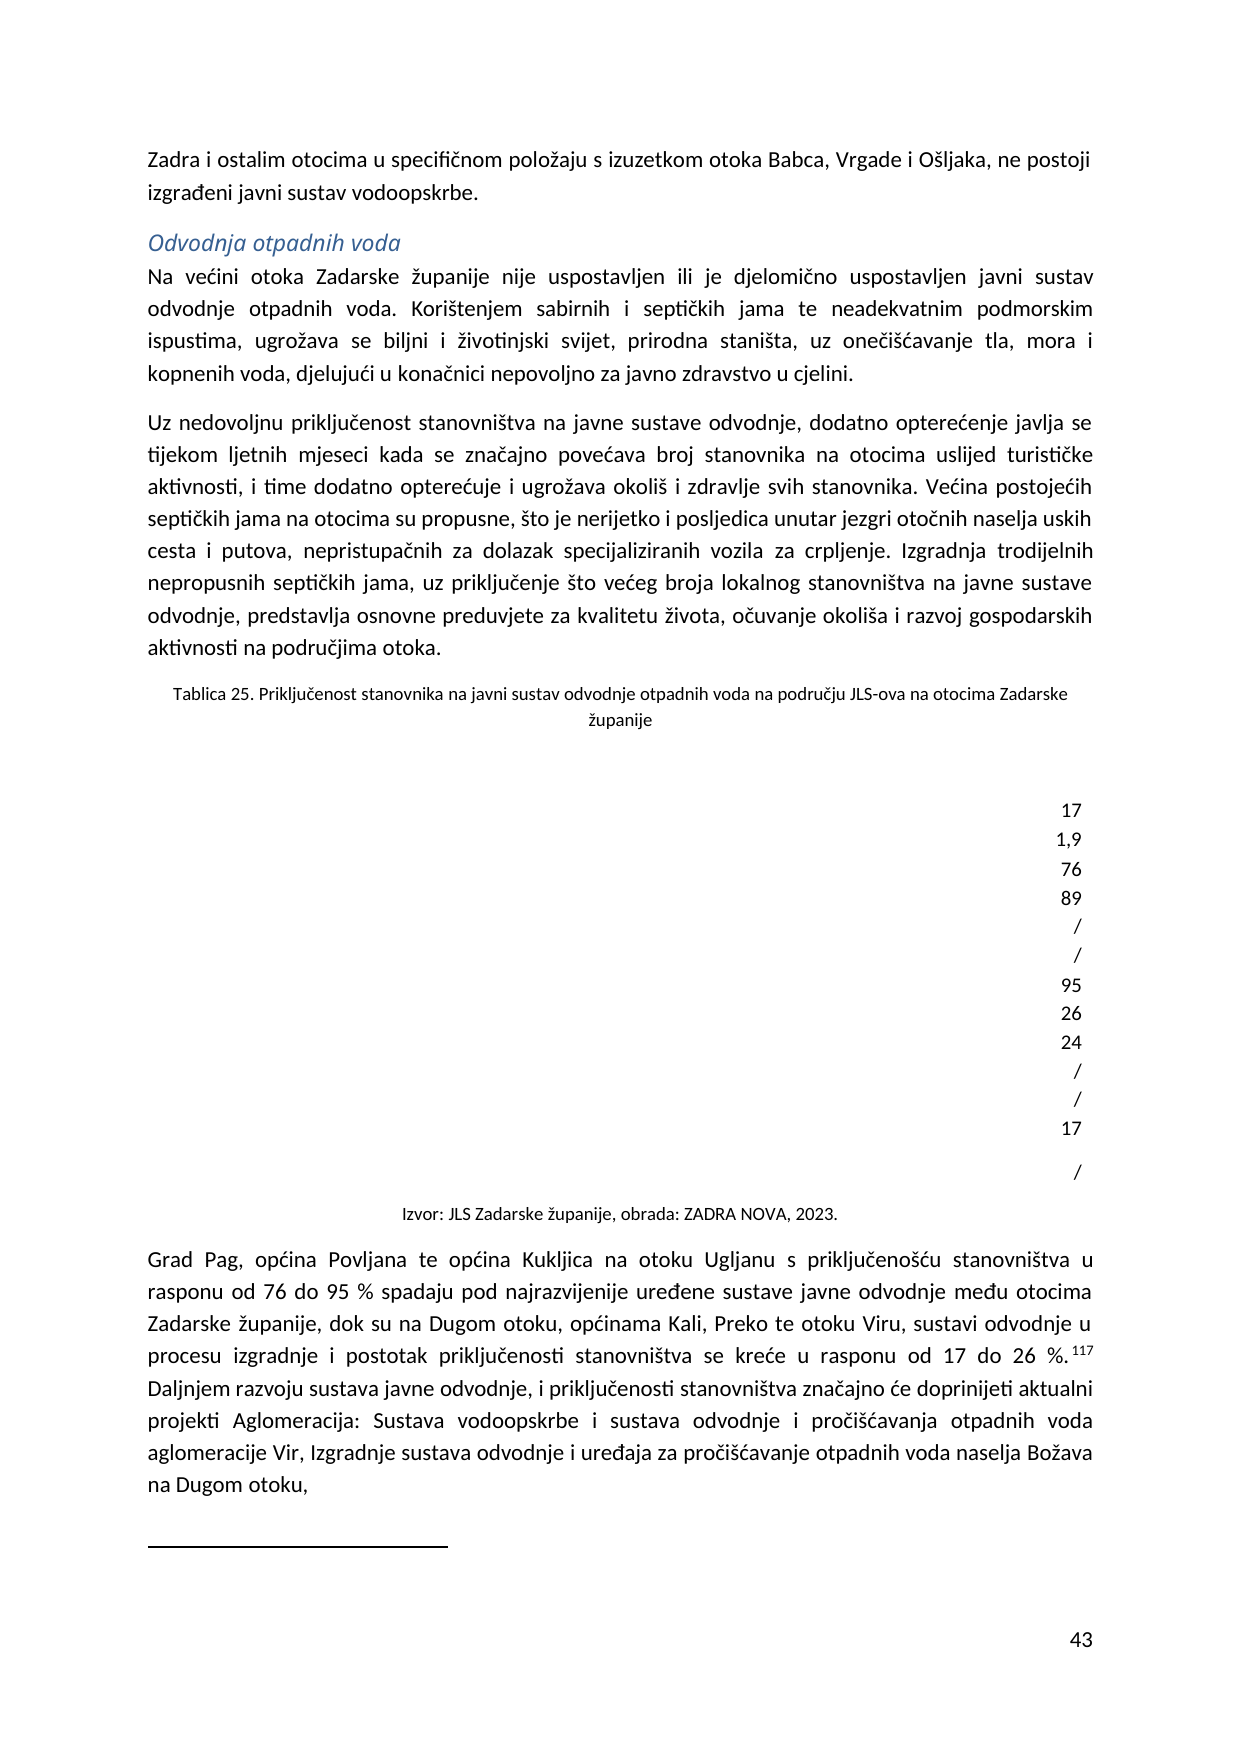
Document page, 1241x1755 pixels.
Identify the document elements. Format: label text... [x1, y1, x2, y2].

table_cell Ugljan [355, 856, 679, 882]
table_cell 89 [681, 885, 1091, 911]
table_cell 1,9 [681, 826, 1091, 853]
table_cell Vrgada [355, 913, 679, 940]
table_cell 95 [681, 972, 1091, 998]
table_header JLS [151, 737, 354, 795]
table_cell 17 [681, 797, 1091, 824]
table_cell Kolan [151, 826, 355, 853]
text Tablica 25. Priključenost stanovnika na javni sustav odvodnje otpadnih voda na području JLS-ova na otocima Zadarske županije [153, 682, 1087, 731]
table_cell Ist, Iž, Molat, Olib, Premuda, Rava, Silba [355, 1145, 679, 1200]
text Odvodnja otpadnih voda [147, 227, 1145, 258]
table_cell / [681, 1059, 1091, 1084]
table_cell 76 [681, 856, 1091, 882]
table_cell Kali [151, 797, 355, 824]
table_cell Zadar [151, 1145, 355, 1200]
table_cell Preko [151, 1000, 355, 1027]
table_cell Kukljica [151, 856, 355, 882]
table_cell Povljana [151, 972, 355, 998]
text Izvor: JLS Zadarske županije, obrada: ZADRA NOVA, 2023. [153, 1202, 1087, 1225]
table_cell 26 [681, 1000, 1091, 1027]
text Zadra i ostalim otocima u specifičnom položaju s izuzetkom otoka Babca, Vrgade i Ošljaka, ne postoji izgrađeni javni sustav vodoopskrbe. [147, 146, 1093, 206]
table_cell Pag [355, 885, 679, 911]
table_cell 17 [681, 1116, 1091, 1142]
table_cell Sv. Filip i Jakov [151, 1059, 355, 1084]
table_cell Pašman [355, 1086, 679, 1113]
table_cell / [681, 1086, 1091, 1113]
text Grad Pag, općina Povljana te općina Kukljica na otoku Ugljanu s priključenošću stanovništva u rasponu od 76 do 95 % spadaju pod najrazvijenije uređene sustave javne odvodnje među otocima Zadarske županije, dok su na Dugom otoku, općinama Kali, Preko te otoku Viru, sustavi odvodnje u procesu izgradnje i postotak priključenosti stanovništva se kreće u rasponu od 17 do 26 %.117 Daljnjem razvoju sustava javne odvodnje, i priključenosti stanovništva značajno će doprinijeti aktualni projekti Aglomeracija: Sustava vodoopskrbe i sustava odvodnje i pročišćavanja otpadnih voda aglomeracije Vir, Izgradnje sustava odvodnje i uređaja za pročišćavanje otpadnih voda naselja Božava na Dugom otoku, [147, 1245, 1094, 1498]
table_cell Tkon [151, 1086, 355, 1113]
table_header Otok [356, 737, 680, 795]
table_cell Babac [355, 1059, 679, 1084]
text Uz nedovoljnu priključenost stanovništva na javne sustave odvodnje, dodatno opterećenje javlja se tijekom ljetnih mjeseci kada se značajno povećava broj stanovnika na otocima uslijed turističke aktivnosti, i time dodatno opterećuje i ugrožava okoliš i zdravlje svih stanovnika. Većina postojećih septičkih jama na otocima su propusne, što je nerijetko i posljedica unutar jezgri otočnih naselja uskih cesta i putova, nepristupačnih za dolazak specijaliziranih vozila za crpljenje. Izgradnja trodijelnih nepropusnih septičkih jama, uz priključenje što većeg broja lokalnog stanovništva na javne sustave odvodnje, predstavlja osnovne preduvjete za kvalitetu života, očuvanje okoliša i razvoj gospodarskih aktivnosti na područjima otoka. [147, 408, 1094, 661]
table_cell / [681, 942, 1091, 969]
text Na većini otoka Zadarske županije nije uspostavljen ili je djelomično uspostavljen javni sustav odvodnje otpadnih voda. Korištenjem sabirnih i septičkih jama te neadekvatnim podmorskim ispustima, ugrožava se biljni i životinjski svijet, prirodna staništa, uz onečišćavanje tla, mora i kopnenih voda, djelujući u konačnici nepovoljno za javno zdravstvo u cjelini. [147, 262, 1094, 387]
table_cell Vir [151, 1116, 355, 1142]
table_cell Pakoštane [151, 913, 355, 940]
table_cell / [681, 1145, 1091, 1200]
table_cell / [681, 913, 1091, 940]
table_cell Sali [151, 1029, 355, 1056]
table_cell Pašman [151, 942, 355, 969]
table_header Broj priključenih stanovnika na javni sustav odvodnje otpadnih voda, % [680, 737, 1091, 795]
table_cell Dugi otok, Zverinac [355, 1029, 679, 1056]
table_cell Pag [151, 885, 355, 911]
table_cell Pag [355, 972, 679, 998]
table_cell Ugljan [355, 797, 679, 824]
table_cell 24 [681, 1029, 1091, 1056]
table_cell Vir [355, 1116, 679, 1142]
table_cell Pašman [355, 942, 679, 969]
table_cell Ugljan, Rivanj, Sestrunj i Ošljak [355, 1000, 679, 1027]
table_cell Pag [355, 826, 679, 853]
